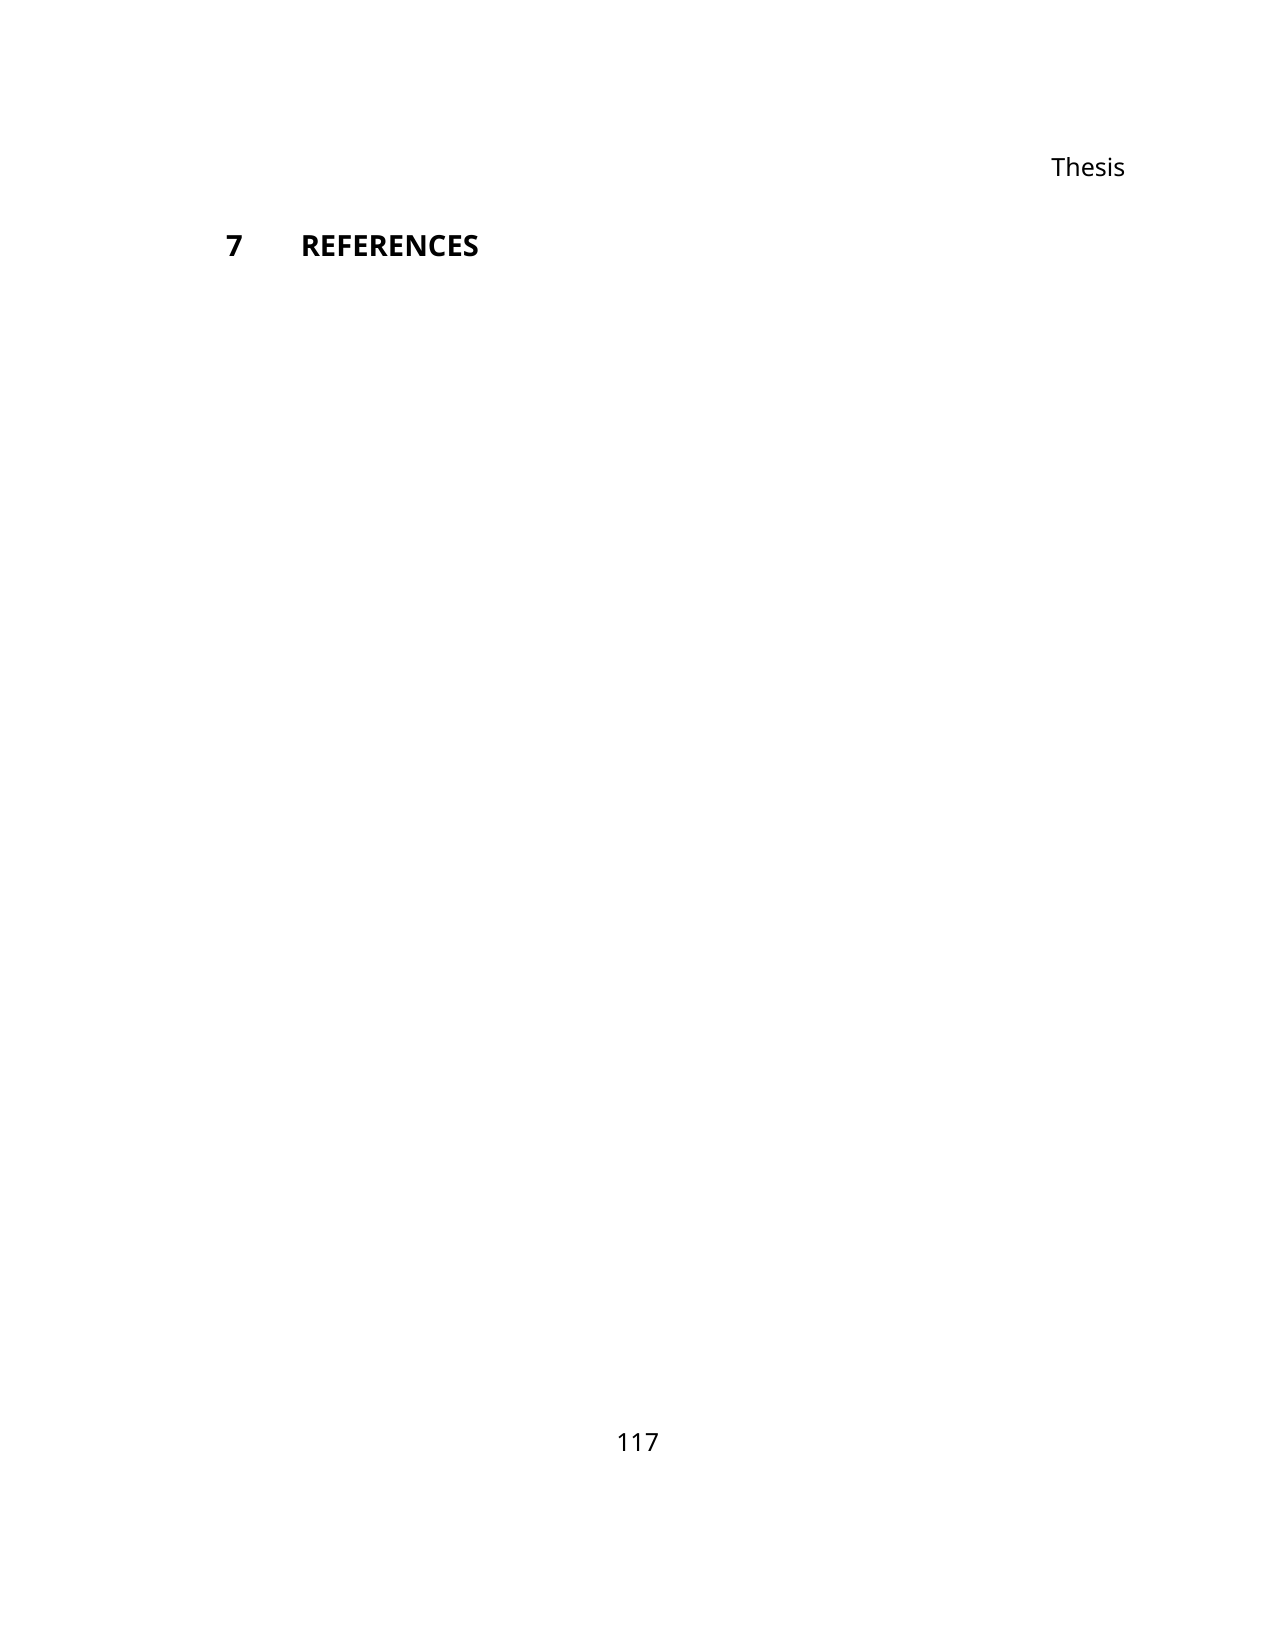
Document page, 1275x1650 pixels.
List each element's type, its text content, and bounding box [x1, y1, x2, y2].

text 7 REFERENCES [226, 225, 1125, 265]
